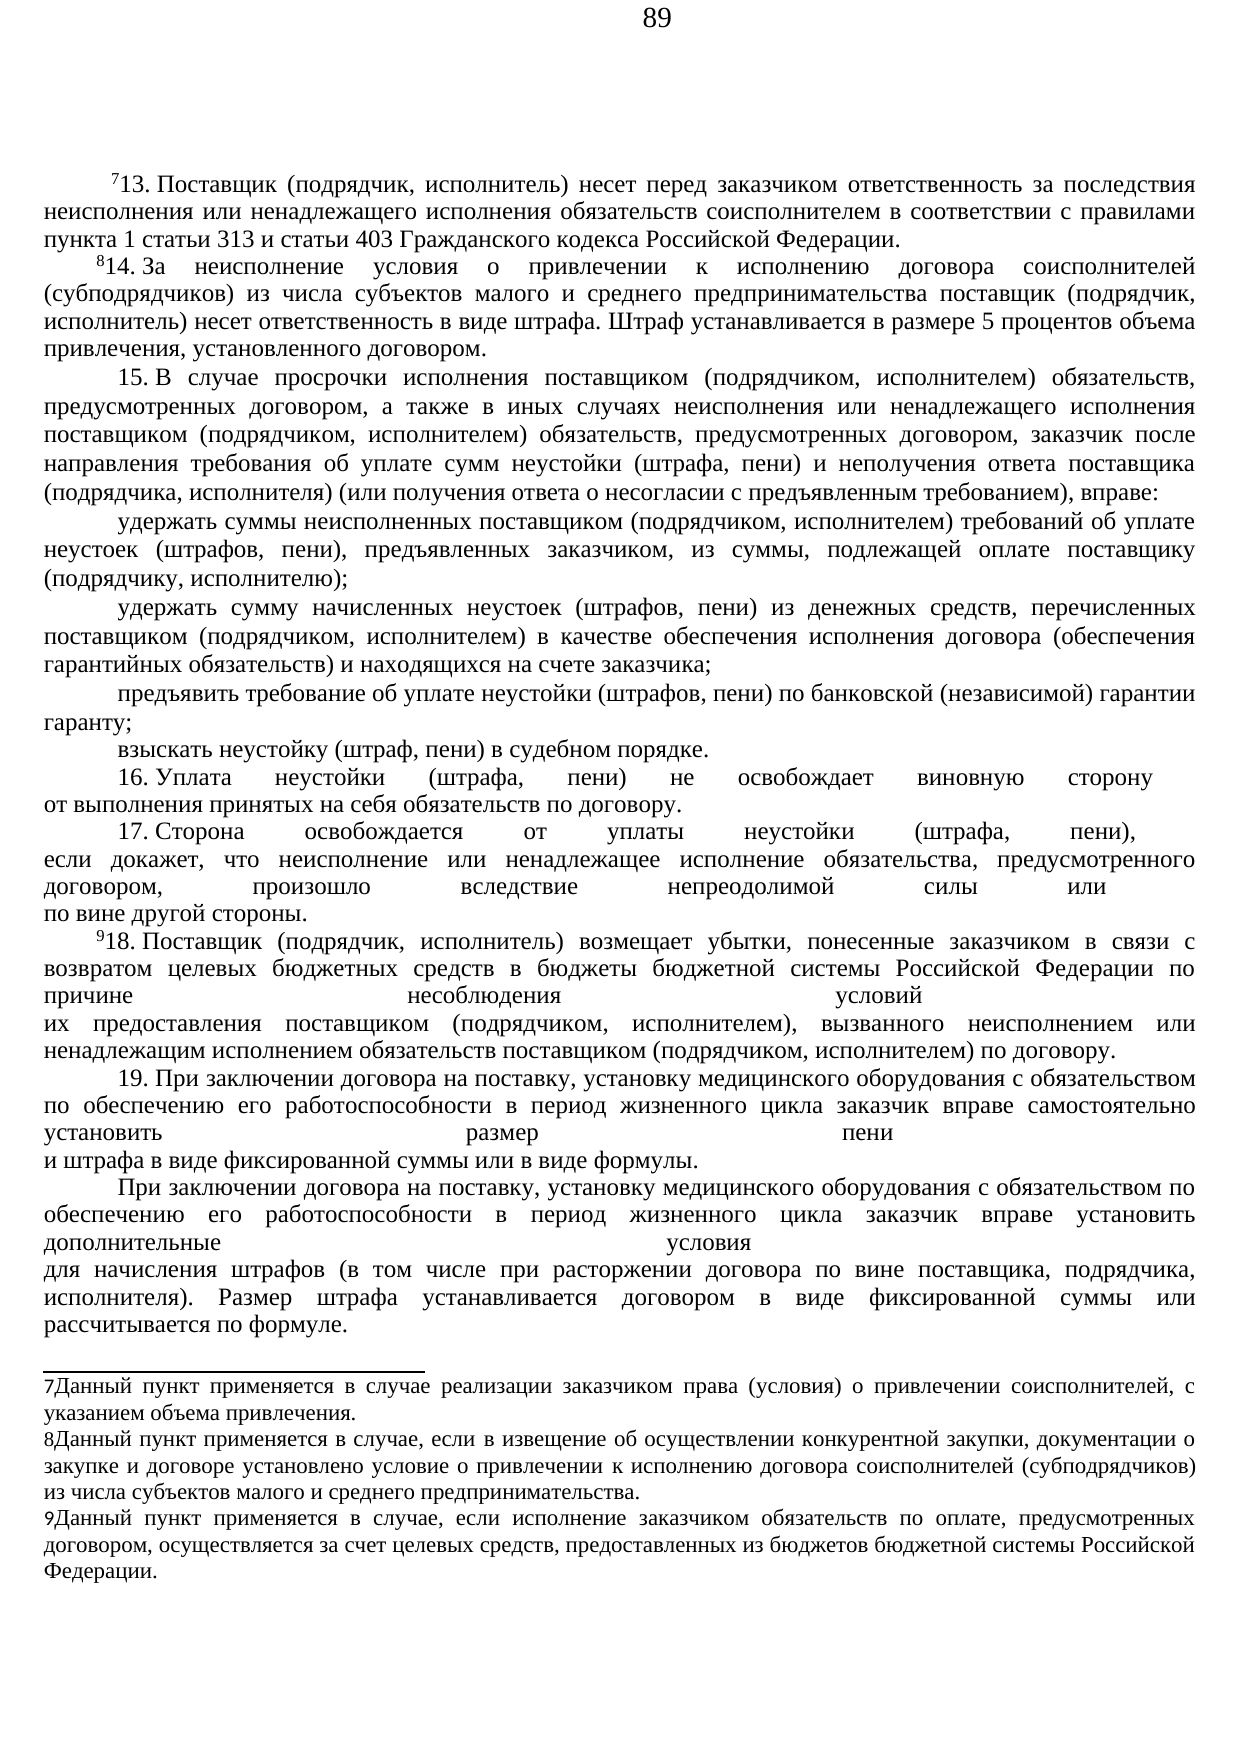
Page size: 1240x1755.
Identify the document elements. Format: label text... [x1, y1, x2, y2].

text Данный пункт применяется в случае, если в извещение об осуществлении конкурентной закупки, документации о закупке и договоре установлено условие о привлечении к исполнению договора соисполнителей (субподрядчиков) из числа субъектов малого и среднего предпринимательства. [43, 1425, 1197, 1504]
text удержать суммы неисполненных поставщиком (подрядчиком, исполнителем) требований об уплате неустоек (штрафов, пени), предъявленных заказчиком, из суммы, подлежащей оплате поставщику (подрядчику, исполнителю); [43, 506, 1197, 592]
text 713. Поставщик (подрядчик, исполнитель) несет перед заказчиком ответственность за последствия неисполнения или ненадлежащего исполнения обязательств соисполнителем в соответствии с правилами пункта 1 статьи 313 и статьи 403 Гражданского кодекса Российской Федерации. [43, 171, 1197, 253]
text 15. В случае просрочки исполнения поставщиком (подрядчиком, исполнителем) обязательств, предусмотренных договором, а также в иных случаях неисполнения или ненадлежащего исполнения поставщиком (подрядчиком, исполнителем) обязательств, предусмотренных договором, заказчик после направления требования об уплате сумм неустойки (штрафа, пени) и неполучения ответа поставщика (подрядчика, исполнителя) (или получения ответа о несогласии с предъявленным требованием), вправе: [43, 362, 1197, 506]
text 16. Уплата неустойки (штрафа, пени) не освобождает виновную сторону от выполнения принятых на себя обязательств по договору. [43, 763, 1197, 818]
text Данный пункт применяется в случае реализации заказчиком права (условия) о привлечении соисполнителей, с указанием объема привлечения. [43, 1372, 1197, 1425]
text Данный пункт применяется в случае, если исполнение заказчиком обязательств по оплате, предусмотренных договором, осуществляется за счет целевых средств, предоставленных из бюджетов бюджетной системы Российской Федерации. [43, 1504, 1197, 1584]
text 918. Поставщик (подрядчик, исполнитель) возмещает убытки, понесенные заказчиком в связи с возвратом целевых бюджетных средств в бюджеты бюджетной системы Российской Федерации по причине несоблюдения условий их предоставления поставщиком (подрядчиком, исполнителем), вызванного неисполнением или ненадлежащим исполнением обязательств поставщиком (подрядчиком, исполнителем) по договору. [43, 927, 1197, 1064]
text удержать сумму начисленных неустоек (штрафов, пени) из денежных средств, перечисленных поставщиком (подрядчиком, исполнителем) в качестве обеспечения исполнения договора (обеспечения гарантийных обязательств) и находящихся на счете заказчика; [43, 592, 1197, 678]
text 19. При заключении договора на поставку, установку медицинского оборудования с обязательством по обеспечению его работоспособности в период жизненного цикла заказчик вправе самостоятельно установить размер пени и штрафа в виде фиксированной суммы или в виде формулы. [43, 1064, 1197, 1174]
text 814. За неисполнение условия о привлечении к исполнению договора соисполнителей (субподрядчиков) из числа субъектов малого и среднего предпринимательства поставщик (подрядчик, исполнитель) несет ответственность в виде штрафа. Штраф устанавливается в размере 5 процентов объема привлечения, установленного договором. [43, 253, 1197, 362]
text При заключении договора на поставку, установку медицинского оборудования с обязательством по обеспечению его работоспособности в период жизненного цикла заказчик вправе установить дополнительные условия для начисления штрафов (в том числе при расторжении договора по вине поставщика, подрядчика, исполнителя). Размер штрафа устанавливается договором в виде фиксированной суммы или рассчитывается по формуле. [43, 1174, 1197, 1338]
text 17. Сторона освобождается от уплаты неустойки (штрафа, пени), если докажет, что неисполнение или ненадлежащее исполнение обязательства, предусмотренного договором, произошло вследствие непреодолимой силы или по вине другой стороны. [43, 818, 1197, 927]
text взыскать неустойку (штраф, пени) в судебном порядке. [43, 736, 1197, 763]
text предъявить требование об уплате неустойки (штрафов, пени) по банковской (независимой) гарантии гаранту; [43, 678, 1197, 736]
